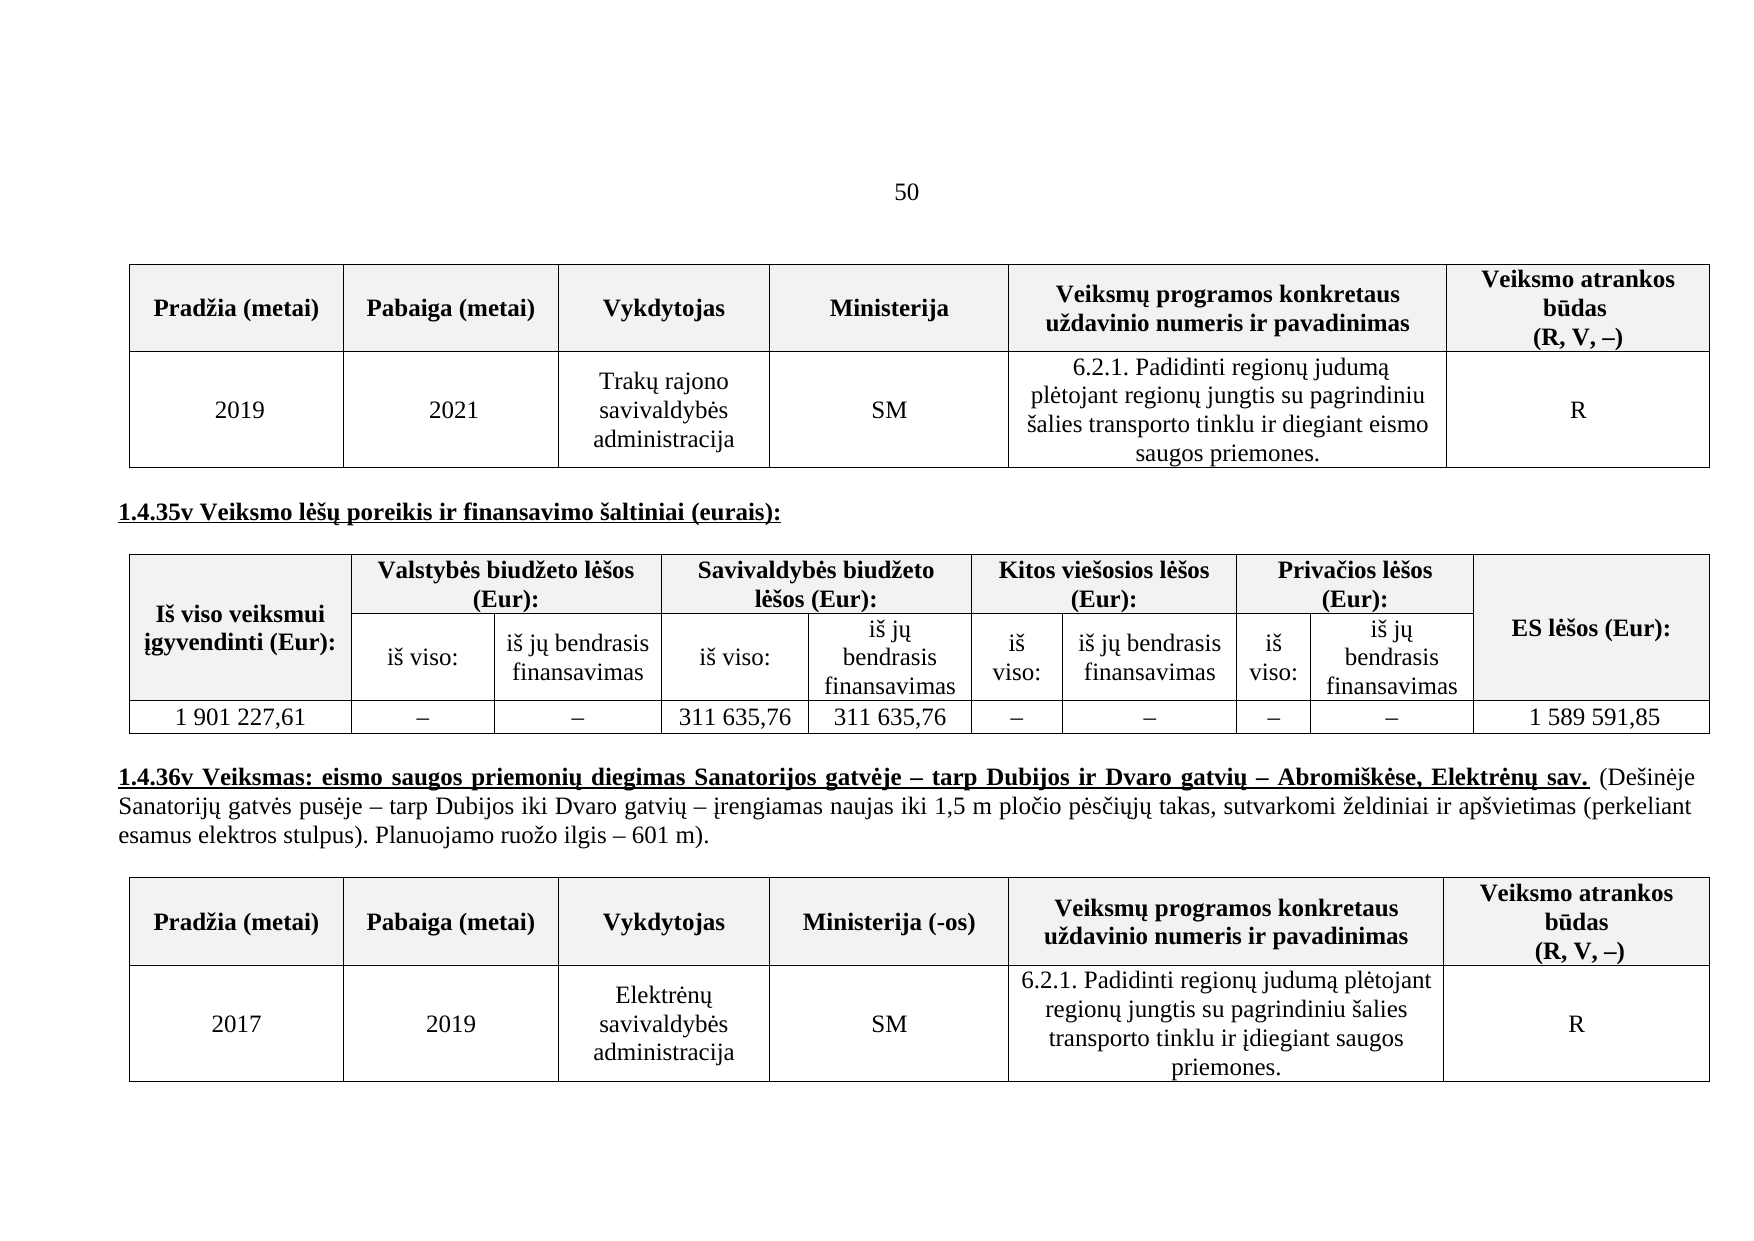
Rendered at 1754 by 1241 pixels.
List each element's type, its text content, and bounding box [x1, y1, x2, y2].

table_cell – [1237, 701, 1310, 732]
table_cell – [352, 701, 494, 732]
table_cell iš jų bendrasis finansavimas [1311, 614, 1473, 700]
table_cell 2019 [344, 966, 558, 1081]
table_header Ministerija (-os) [770, 878, 1008, 964]
table_cell iš viso: [352, 614, 494, 700]
table_header Valstybės biudžeto lėšos (Eur): [352, 555, 661, 613]
table_cell 6.2.1. Padidinti regionų judumą plėtojant regionų jungtis su pagrindiniu šalies transporto tinklu ir įdiegiant saugos priemones. [1009, 966, 1443, 1081]
table_cell – [495, 701, 661, 732]
table_cell R [1447, 352, 1709, 467]
table_header Iš viso veiksmui įgyvendinti (Eur): [130, 555, 351, 700]
text 1.4.36v Veiksmas: eismo saugos priemonių diegimas Sanatorijos gatvėje – tarp Dubijos ir Dvaro gatvių – Abromiškėse, Elektrėnų sav. (Dešinėje Sanatorijų gatvės pusėje – tarp Dubijos iki Dvaro gatvių – įrengiamas naujas iki 1,5 m pločio pėsčiųjų takas, sutvarkomi želdiniai ir apšvietimas (perkeliant esamus elektros stulpus). Planuojamo ruožo ilgis – 601 m). [118, 762, 1695, 848]
table_header Vykdytojas [559, 265, 769, 351]
table_header Veiksmo atrankos būdas (R, V, –) [1444, 878, 1709, 964]
table_cell – [1311, 701, 1473, 732]
table_cell iš jų bendrasis finansavimas [809, 614, 971, 700]
table_header ES lėšos (Eur): [1474, 555, 1709, 700]
table_cell 311 635,76 [662, 701, 808, 732]
table_cell – [1063, 701, 1236, 732]
table_header Kitos viešosios lėšos (Eur): [972, 555, 1236, 613]
text 1.4.35v Veiksmo lėšų poreikis ir finansavimo šaltiniai (eurais): [118, 497, 1695, 525]
table_cell iš viso: [662, 614, 808, 700]
table_header Privačios lėšos (Eur): [1237, 555, 1473, 613]
table_header Pabaiga (metai) [344, 265, 558, 351]
table_cell 6.2.1. Padidinti regionų judumą plėtojant regionų jungtis su pagrindiniu šalies transporto tinklu ir diegiant eismo saugos priemones. [1009, 352, 1446, 467]
table_cell SM [770, 966, 1008, 1081]
table_header Pradžia (metai) [130, 878, 343, 964]
table_header Savivaldybės biudžeto lėšos (Eur): [662, 555, 971, 613]
table_cell 1 589 591,85 [1474, 701, 1709, 732]
table_cell iš jų bendrasis finansavimas [495, 614, 661, 700]
table_header Veiksmų programos konkretaus uždavinio numeris ir pavadinimas [1009, 878, 1443, 964]
table_cell iš viso: [972, 614, 1062, 700]
table_cell iš viso: [1237, 614, 1310, 700]
table_header Pabaiga (metai) [344, 878, 558, 964]
table_cell R [1444, 966, 1709, 1081]
table_cell iš jų bendrasis finansavimas [1063, 614, 1236, 700]
table_header Pradžia (metai) [130, 265, 343, 351]
table_cell SM [770, 352, 1008, 467]
table_header Ministerija [770, 265, 1008, 351]
table_header Veiksmų programos konkretaus uždavinio numeris ir pavadinimas [1009, 265, 1446, 351]
table_header Vykdytojas [559, 878, 769, 964]
table_cell 1 901 227,61 [130, 701, 351, 732]
table_cell 2021 [344, 352, 558, 467]
table_header Veiksmo atrankos būdas (R, V, –) [1447, 265, 1709, 351]
table_cell 2019 [130, 352, 343, 467]
table_cell 2017 [130, 966, 343, 1081]
table_cell – [972, 701, 1062, 732]
table_cell 311 635,76 [809, 701, 971, 732]
table_cell Elektrėnų savivaldybės administracija [559, 966, 769, 1081]
table_cell Trakų rajono savivaldybės administracija [559, 352, 769, 467]
